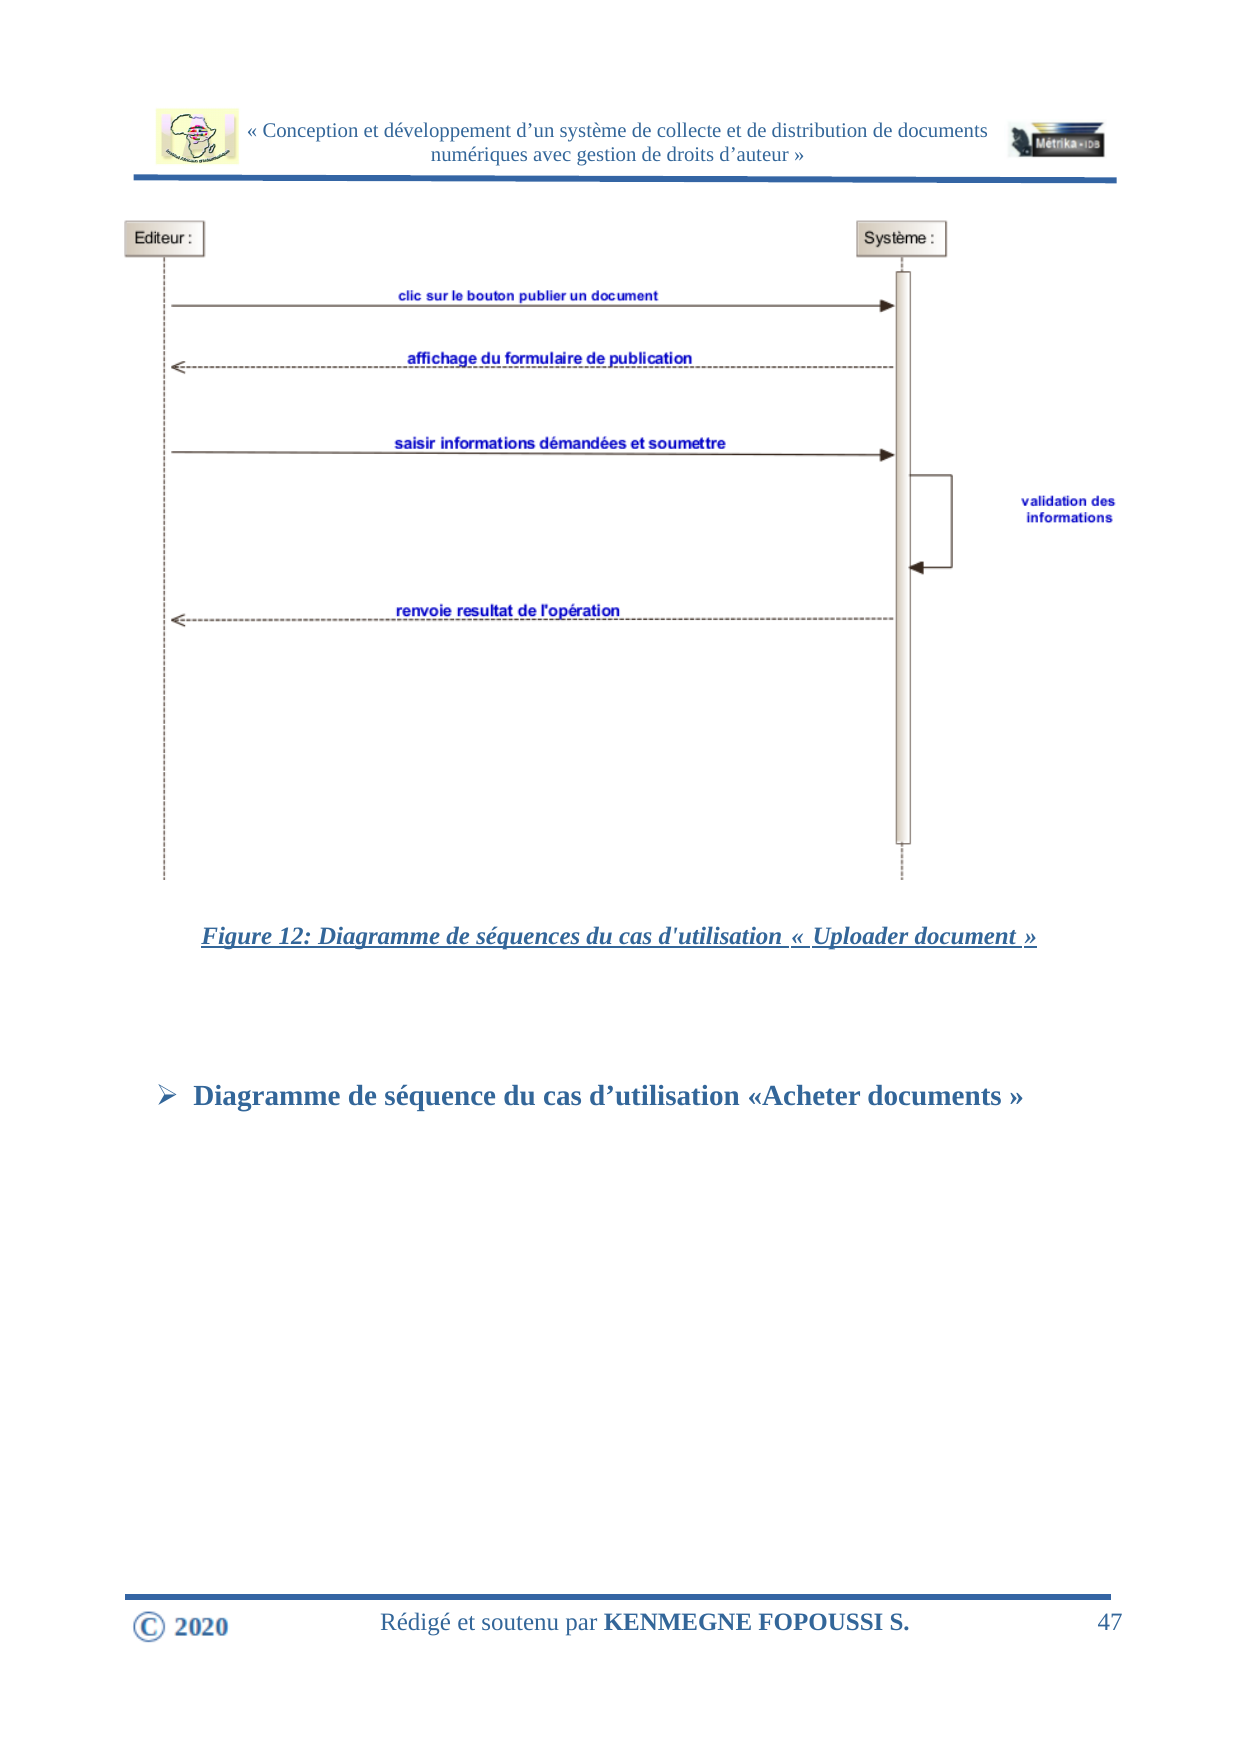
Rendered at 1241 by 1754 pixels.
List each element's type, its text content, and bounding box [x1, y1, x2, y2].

list Diagramme de séquence du cas d’utilisation «Acheter documents » [156, 1078, 1122, 1112]
picture [154, 107, 241, 166]
picture [1003, 116, 1109, 160]
picture [126, 1604, 231, 1647]
text Figure 12: Diagramme de séquences du cas d'utilisation « Uploader document » [118, 921, 1122, 950]
picture [118, 208, 1123, 880]
